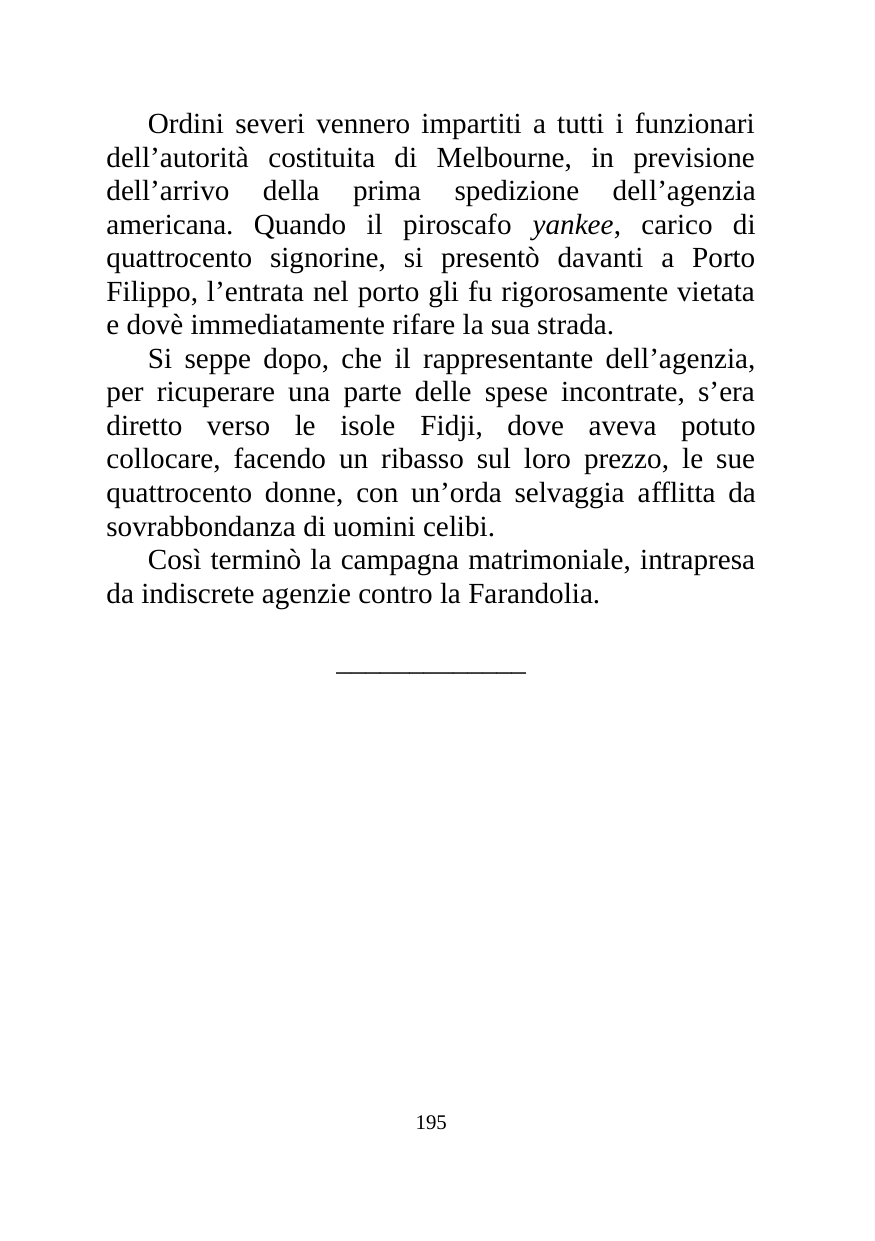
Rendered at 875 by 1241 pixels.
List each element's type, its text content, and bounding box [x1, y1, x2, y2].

text _____________ [106, 643, 756, 676]
text Così terminò la campagna matrimoniale, intrapresa da indiscrete agenzie contro la Farandolia. [106, 542, 756, 609]
text Ordini severi vennero impartiti a tutti i funzionari dell’autorità costituita di Melbourne, in previsione dell’arrivo della prima spedizione dell’agenzia americana. Quando il piroscafo yankee, carico di quattrocento signorine, si presentò davanti a Porto Filippo, l’entrata nel porto gli fu rigorosamente vietata e dovè immediatamente rifare la sua strada. [106, 106, 756, 341]
text Si seppe dopo, che il rappresentante dell’agenzia, per ricuperare una parte delle spese incontrate, s’era diretto verso le isole Fidji, dove aveva potuto collocare, facendo un ribasso sul loro prezzo, le sue quattrocento donne, con un’orda selvaggia afflitta da sovrabbondanza di uomini celibi. [106, 341, 756, 542]
